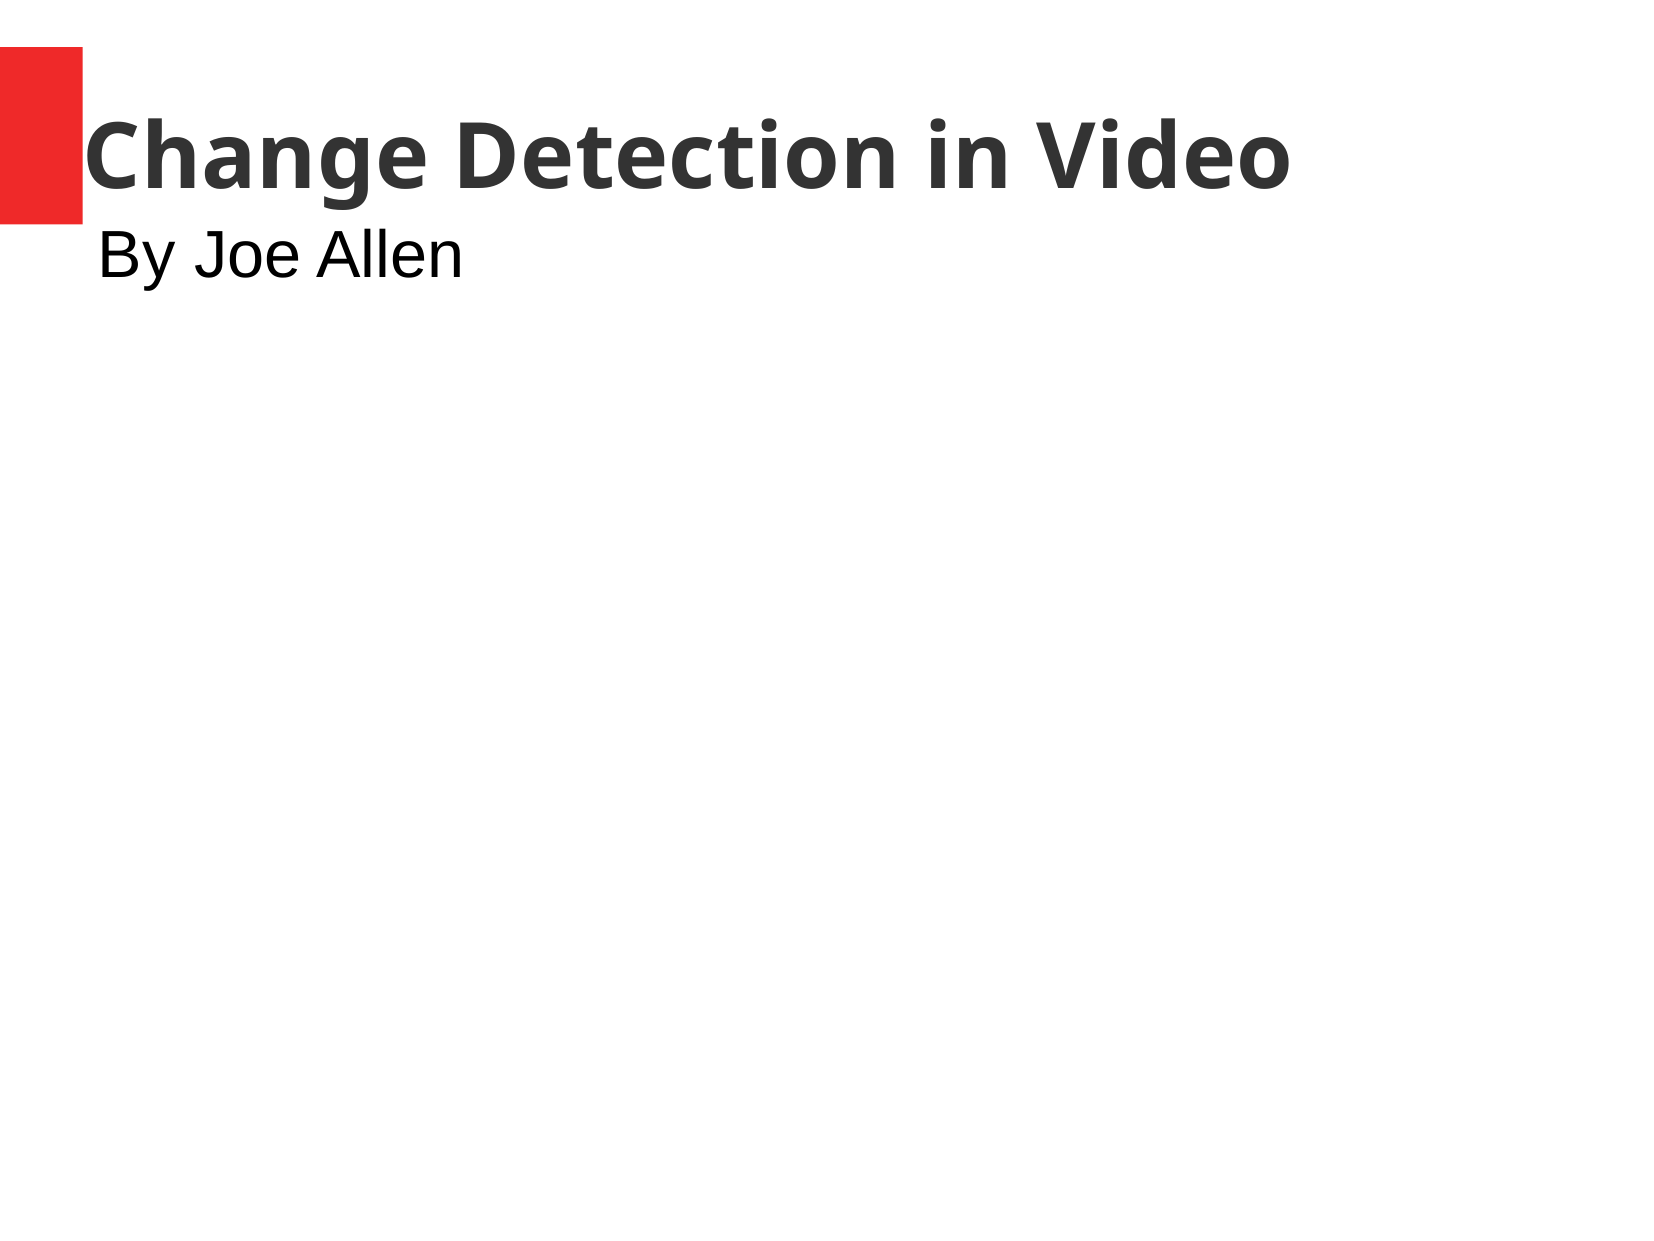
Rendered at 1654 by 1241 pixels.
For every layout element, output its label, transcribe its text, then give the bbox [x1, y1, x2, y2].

title Change Detection in Video [991, 49, 1571, 257]
subtitle By Joe Allen [0, 0, 991, 615]
